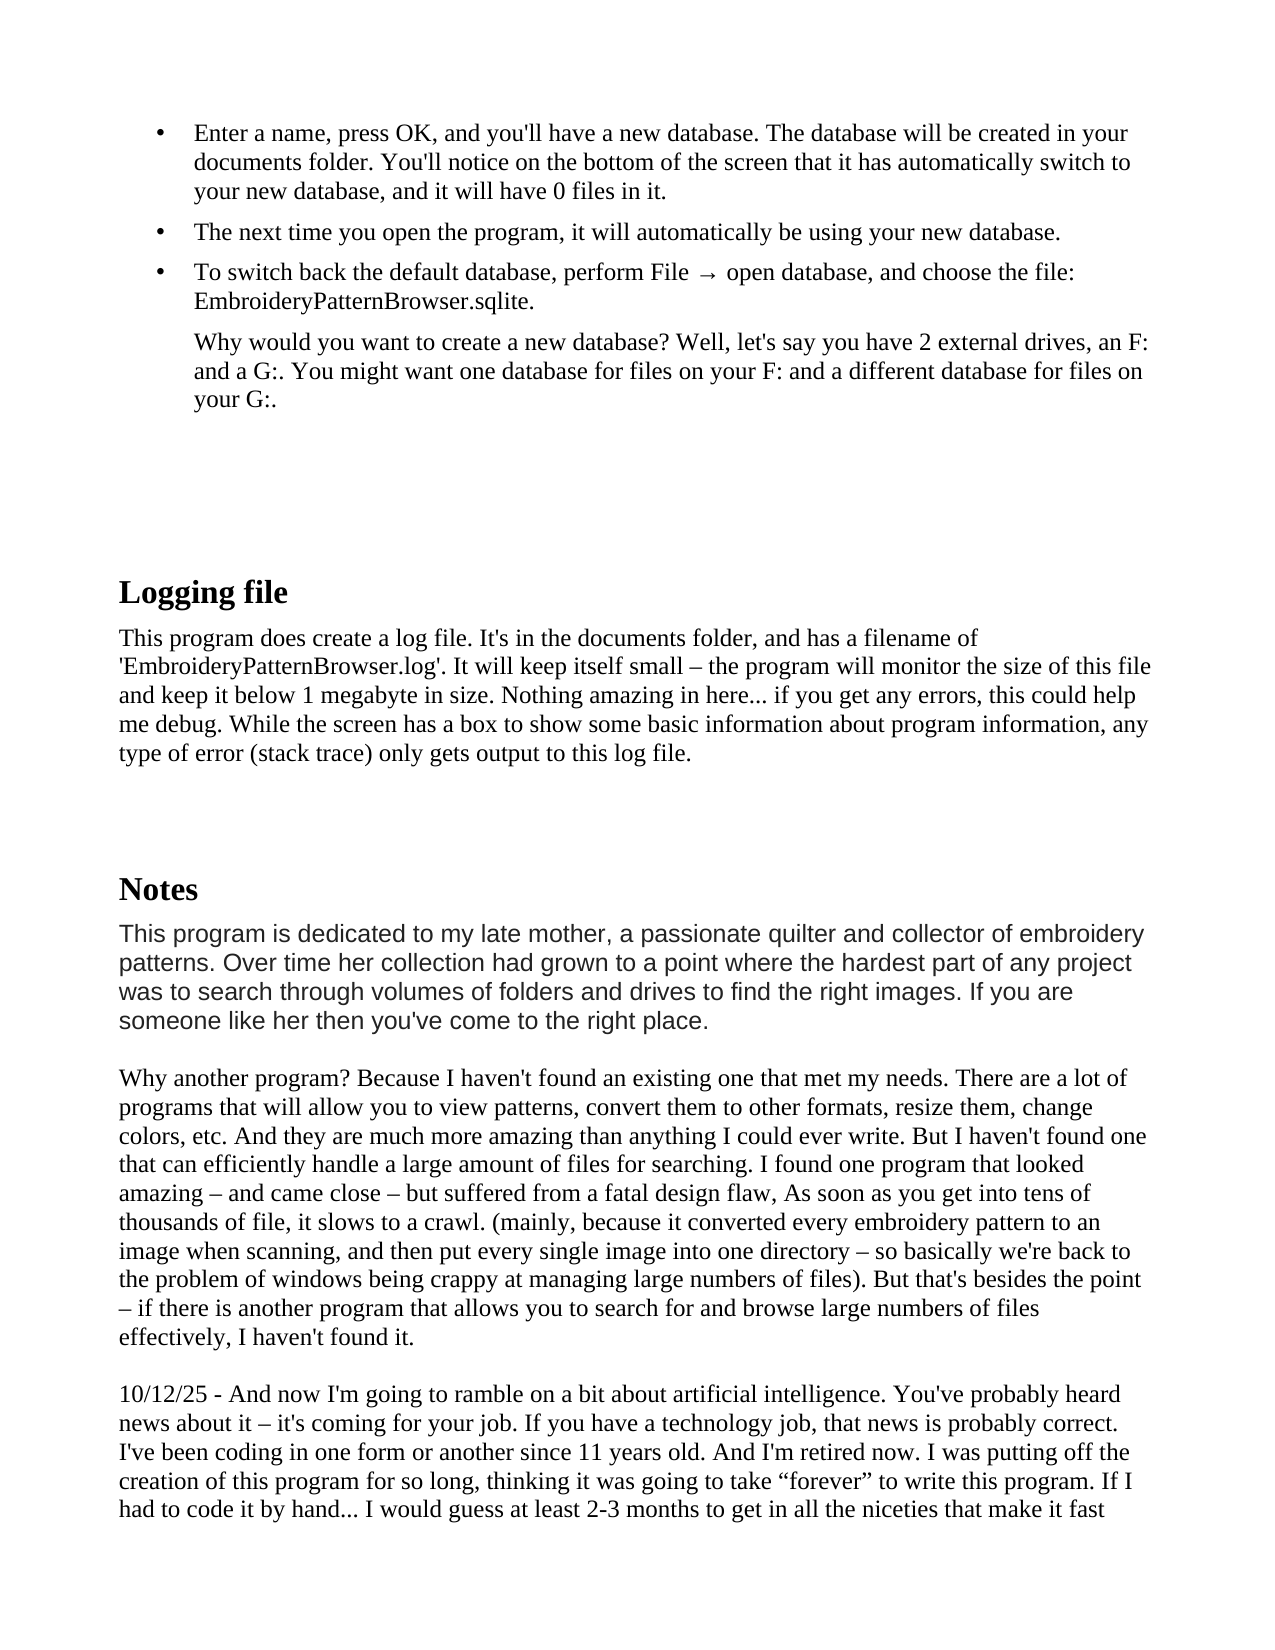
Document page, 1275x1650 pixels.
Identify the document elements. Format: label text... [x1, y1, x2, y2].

subtitle Logging file [118, 572, 1156, 611]
list To switch back the default database, perform File → open database, and choose the file: EmbroideryPatternBrowser.sqlite. [156, 257, 1156, 315]
list The next time you open the program, it will automatically be using your new database. [156, 217, 1156, 246]
text This program is dedicated to my late mother, a passionate quilter and collector of embroidery patterns. Over time her collection had grown to a point where the hardest part of any project was to search through volumes of folders and drives to find the right images. If you are someone like her then you've come to the right place. [118, 919, 1156, 1034]
subtitle Notes [118, 869, 1156, 907]
list Why would you want to create a new database? Well, let's say you have 2 external drives, an F: and a G:. You might want one database for files on your F: and a different database for files on your G:. [156, 327, 1156, 413]
text 10/12/25 - And now I'm going to ramble on a bit about artificial intelligence. You've probably heard news about it – it's coming for your job. If you have a technology job, that news is probably correct. I've been coding in one form or another since 11 years old. And I'm retired now. I was putting off the creation of this program for so long, thinking it was going to take “forever” to write this program. If I had to code it by hand... I would guess at least 2-3 months to get in all the niceties that make it fast [118, 1379, 1156, 1523]
text Why another program? Because I haven't found an existing one that met my needs. There are a lot of programs that will allow you to view patterns, convert them to other formats, resize them, change colors, etc. And they are much more amazing than anything I could ever write. But I haven't found one that can efficiently handle a large amount of files for searching. I found one program that looked amazing – and came close – but suffered from a fatal design flaw, As soon as you get into tens of thousands of file, it slows to a crawl. (mainly, because it converted every embroidery pattern to an image when scanning, and then put every single image into one directory – so basically we're back to the problem of windows being crappy at managing large numbers of files). But that's besides the point – if there is another program that allows you to search for and browse large numbers of files effectively, I haven't found it. [118, 1063, 1156, 1351]
text This program does create a log file. It's in the documents folder, and has a filename of 'EmbroideryPatternBrowser.log'. It will keep itself small – the program will monitor the size of this file and keep it below 1 megabyte in size. Nothing amazing in here... if you get any errors, this could help me debug. While the screen has a box to show some basic information about program information, any type of error (stack trace) only gets output to this log file. [118, 623, 1156, 766]
list Enter a name, press OK, and you'll have a new database. The database will be created in your documents folder. You'll notice on the bottom of the screen that it has automatically switch to your new database, and it will have 0 files in it. [156, 118, 1156, 205]
